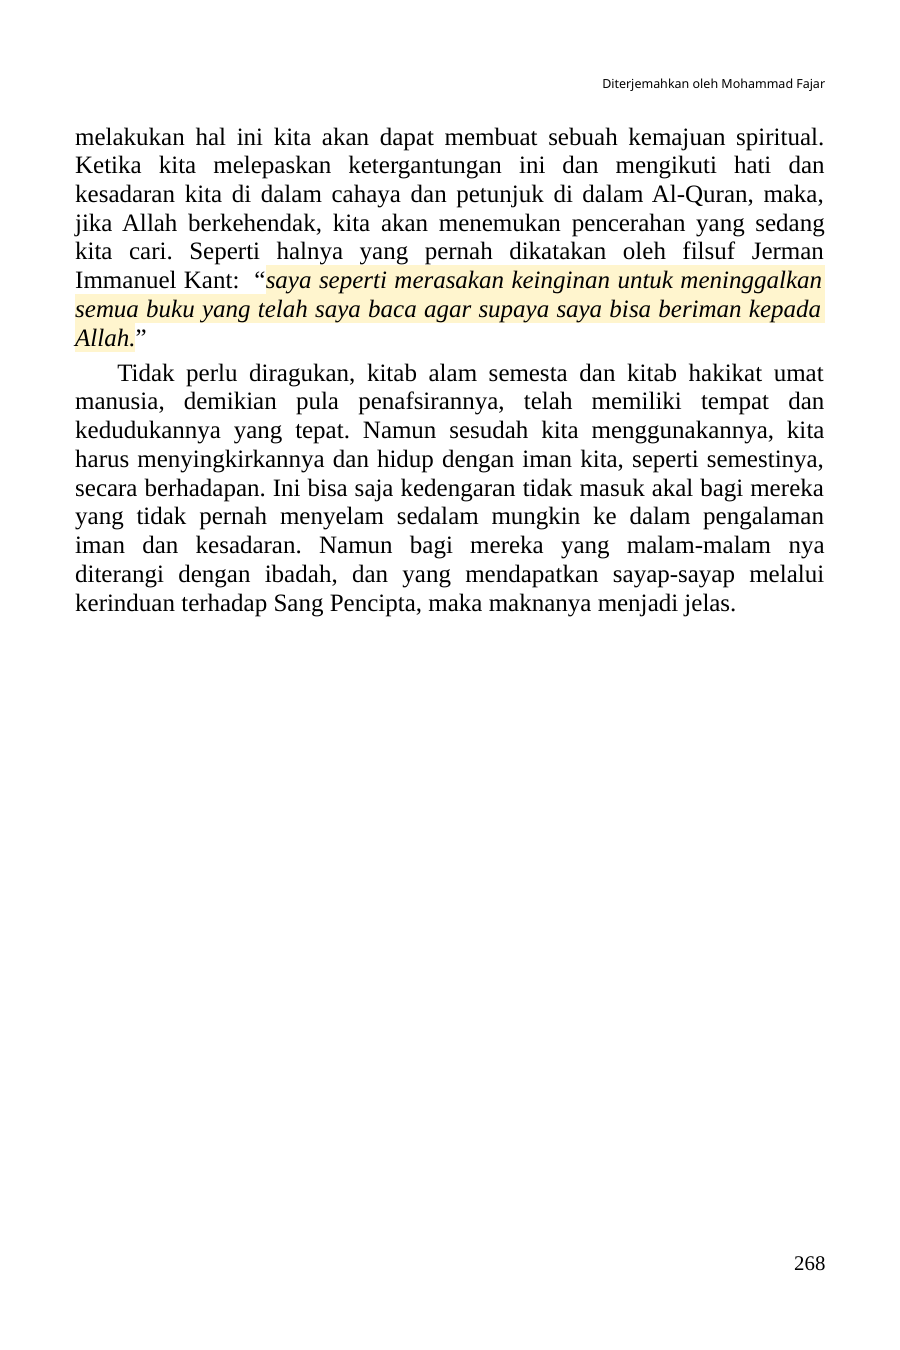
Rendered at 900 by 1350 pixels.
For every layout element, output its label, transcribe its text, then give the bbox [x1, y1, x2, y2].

text Tidak perlu diragukan, kitab alam semesta dan kitab hakikat umat manusia, demikian pula penafsirannya, telah memiliki tempat dan kedudukannya yang tepat. Namun sesudah kita menggunakannya, kita harus menyingkirkannya dan hidup dengan iman kita, seperti semestinya, secara berhadapan. Ini bisa saja kedengaran tidak masuk akal bagi mereka yang tidak pernah menyelam sedalam mungkin ke dalam pengalaman iman dan kesadaran. Namun bagi mereka yang malam-malam nya diterangi dengan ibadah, dan yang mendapatkan sayap-sayap melalui kerinduan terhadap Sang Pencipta, maka maknanya menjadi jelas. [75, 358, 825, 616]
text melakukan hal ini kita akan dapat membuat sebuah kemajuan spiritual. Ketika kita melepaskan ketergantungan ini dan mengikuti hati dan kesadaran kita di dalam cahaya dan petunjuk di dalam Al-Quran, maka, jika Allah berkehendak, kita akan menemukan pencerahan yang sedang kita cari. Seperti halnya yang pernah dikatakan oleh filsuf Jerman Immanuel Kant: “saya seperti merasakan keinginan untuk meninggalkan semua buku yang telah saya baca agar supaya saya bisa beriman kepada Allah.” [75, 122, 825, 352]
